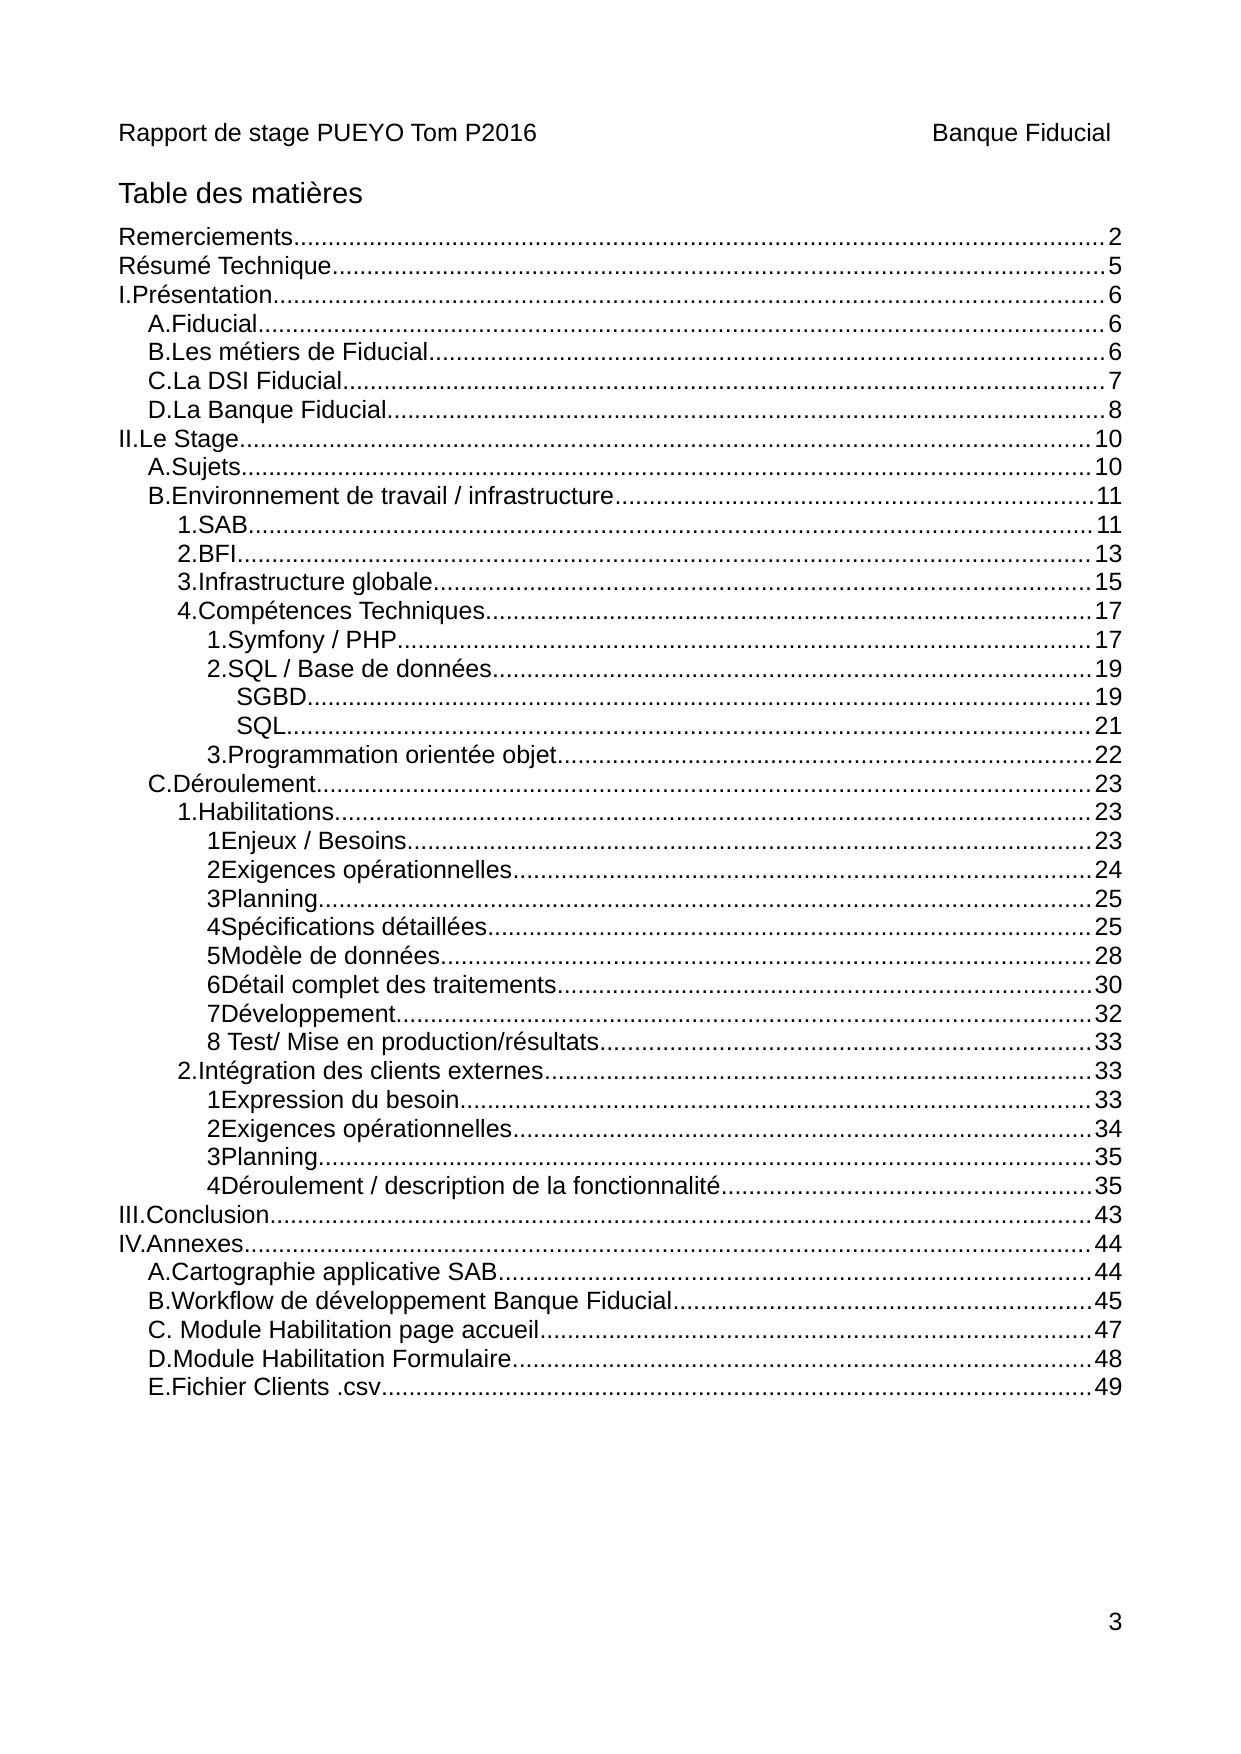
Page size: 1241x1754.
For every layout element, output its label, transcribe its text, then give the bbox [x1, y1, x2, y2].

text 1.SAB 11 [177, 510, 1122, 539]
text 2.Intégration des clients externes 33 [177, 1056, 1122, 1085]
text B.Workflow de développement Banque Fiducial 45 [148, 1286, 1122, 1315]
text SQL 21 [236, 711, 1122, 740]
text 2Exigences opérationnelles 34 [207, 1114, 1122, 1142]
text 4Spécifications détaillées 25 [207, 912, 1122, 941]
text 8 Test/ Mise en production/résultats 33 [207, 1027, 1122, 1056]
text 2.BFI 13 [177, 539, 1122, 567]
text 4.Compétences Techniques 17 [177, 596, 1122, 625]
text 3Planning 25 [207, 884, 1122, 912]
text 2.SQL / Base de données 19 [207, 654, 1122, 682]
text IV.Annexes 44 [118, 1229, 1122, 1257]
text C.Déroulement 23 [148, 769, 1122, 797]
text Résumé Technique 5 [118, 251, 1122, 280]
text 2Exigences opérationnelles 24 [207, 855, 1122, 884]
text C. Module Habilitation page accueil 47 [148, 1315, 1122, 1344]
text SGBD 19 [236, 682, 1122, 711]
text 1Enjeux / Besoins 23 [207, 826, 1122, 855]
text A.Sujets 10 [148, 452, 1122, 481]
text B.Les métiers de Fiducial 6 [148, 337, 1122, 366]
text D.La Banque Fiducial 8 [148, 395, 1122, 424]
text 1Expression du besoin 33 [207, 1085, 1122, 1114]
text 3.Programmation orientée objet 22 [207, 740, 1122, 769]
subtitle Table des matières [118, 176, 1122, 210]
text III.Conclusion 43 [118, 1200, 1122, 1229]
text 1.Symfony / PHP 17 [207, 625, 1122, 654]
text 4Déroulement / description de la fonctionnalité 35 [207, 1171, 1122, 1200]
text A.Cartographie applicative SAB 44 [148, 1257, 1122, 1286]
text B.Environnement de travail / infrastructure 11 [148, 481, 1122, 510]
text C.La DSI Fiducial 7 [148, 366, 1122, 395]
text 5Modèle de données 28 [207, 941, 1122, 970]
text II.Le Stage 10 [118, 424, 1122, 452]
text Remerciements 2 [118, 222, 1122, 251]
text 7Développement 32 [207, 999, 1122, 1027]
text E.Fichier Clients .csv 49 [148, 1372, 1122, 1401]
text 6Détail complet des traitements 30 [207, 970, 1122, 999]
text D.Module Habilitation Formulaire 48 [148, 1344, 1122, 1372]
text I.Présentation 6 [118, 280, 1122, 309]
text 1.Habilitations 23 [177, 797, 1122, 826]
text A.Fiducial 6 [148, 309, 1122, 337]
text 3Planning 35 [207, 1142, 1122, 1171]
text 3.Infrastructure globale 15 [177, 567, 1122, 596]
